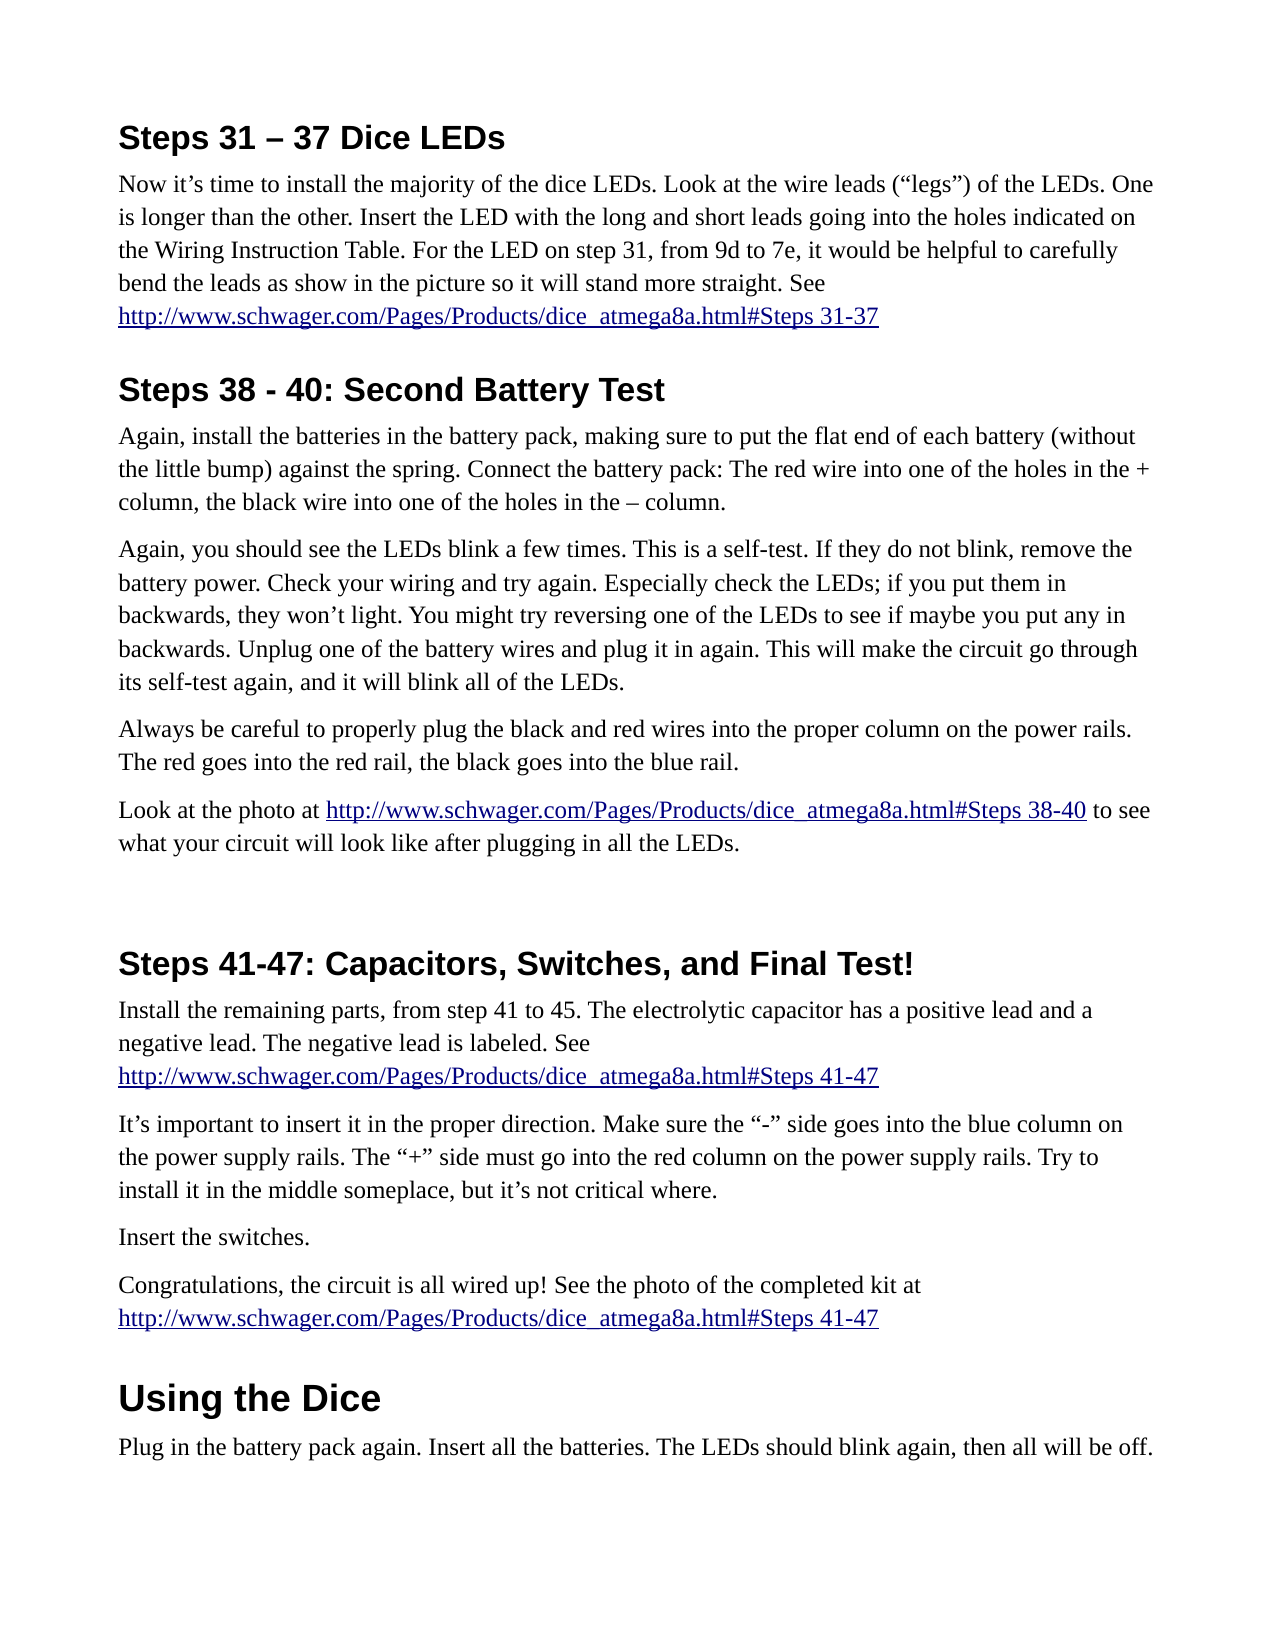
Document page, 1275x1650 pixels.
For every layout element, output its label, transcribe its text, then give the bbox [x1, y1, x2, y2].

text It’s important to insert it in the proper direction. Make sure the “-” side goes into the blue column on the power supply rails. The “+” side must go into the red column on the power supply rails. Try to install it in the middle someplace, but it’s not critical where. [118, 1109, 1157, 1203]
text Insert the switches. [118, 1222, 1157, 1251]
text Now it’s time to install the majority of the dice LEDs. Look at the wire leads (“legs”) of the LEDs. One is longer than the other. Insert the LED with the long and short leads going into the holes indicated on the Wiring Instruction Table. For the LED on step 31, from 9d to 7e, it would be helpful to carefully bend the leads as show in the picture so it will stand more straight. See http://www.schwager.com/Pages/Products/dice_atmega8a.html#Steps 31-37 [118, 169, 1157, 330]
text Plug in the battery pack again. Insert all the batteries. The LEDs should blink again, then all will be off. [118, 1432, 1157, 1461]
text Always be careful to properly plug the black and red wires into the proper column on the power rails. The red goes into the red rail, the black goes into the blue rail. [118, 714, 1157, 776]
subtitle Using the Dice [118, 1376, 1157, 1419]
text Install the remaining parts, from step 41 to 45. The electrolytic capacitor has a positive lead and a negative lead. The negative lead is labeled. See http://www.schwager.com/Pages/Products/dice_atmega8a.html#Steps 41-47 [118, 995, 1157, 1090]
subtitle Steps 38 - 40: Second Battery Test [118, 370, 1157, 408]
subtitle Steps 41-47: Capacitors, Switches, and Final Test! [118, 944, 1157, 983]
text Again, you should see the LEDs blink a few times. This is a self-test. If they do not blink, remove the battery power. Check your wiring and try again. Especially check the LEDs; if you put them in backwards, they won’t light. You might try reversing one of the LEDs to see if maybe you put any in backwards. Unplug one of the battery wires and plug it in again. This will make the circuit go through its self-test again, and it will blink all of the LEDs. [118, 534, 1157, 695]
subtitle Steps 31 – 37 Dice LEDs [118, 118, 1157, 157]
text Look at the photo at http://www.schwager.com/Pages/Products/dice_atmega8a.html#Steps 38-40 to see what your circuit will look like after plugging in all the LEDs. [118, 795, 1157, 857]
text Congratulations, the circuit is all wired up! See the photo of the completed kit at http://www.schwager.com/Pages/Products/dice_atmega8a.html#Steps 41-47 [118, 1270, 1157, 1332]
text Again, install the batteries in the battery pack, making sure to put the flat end of each battery (without the little bump) against the spring. Connect the battery pack: The red wire into one of the holes in the + column, the black wire into one of the holes in the – column. [118, 421, 1157, 516]
